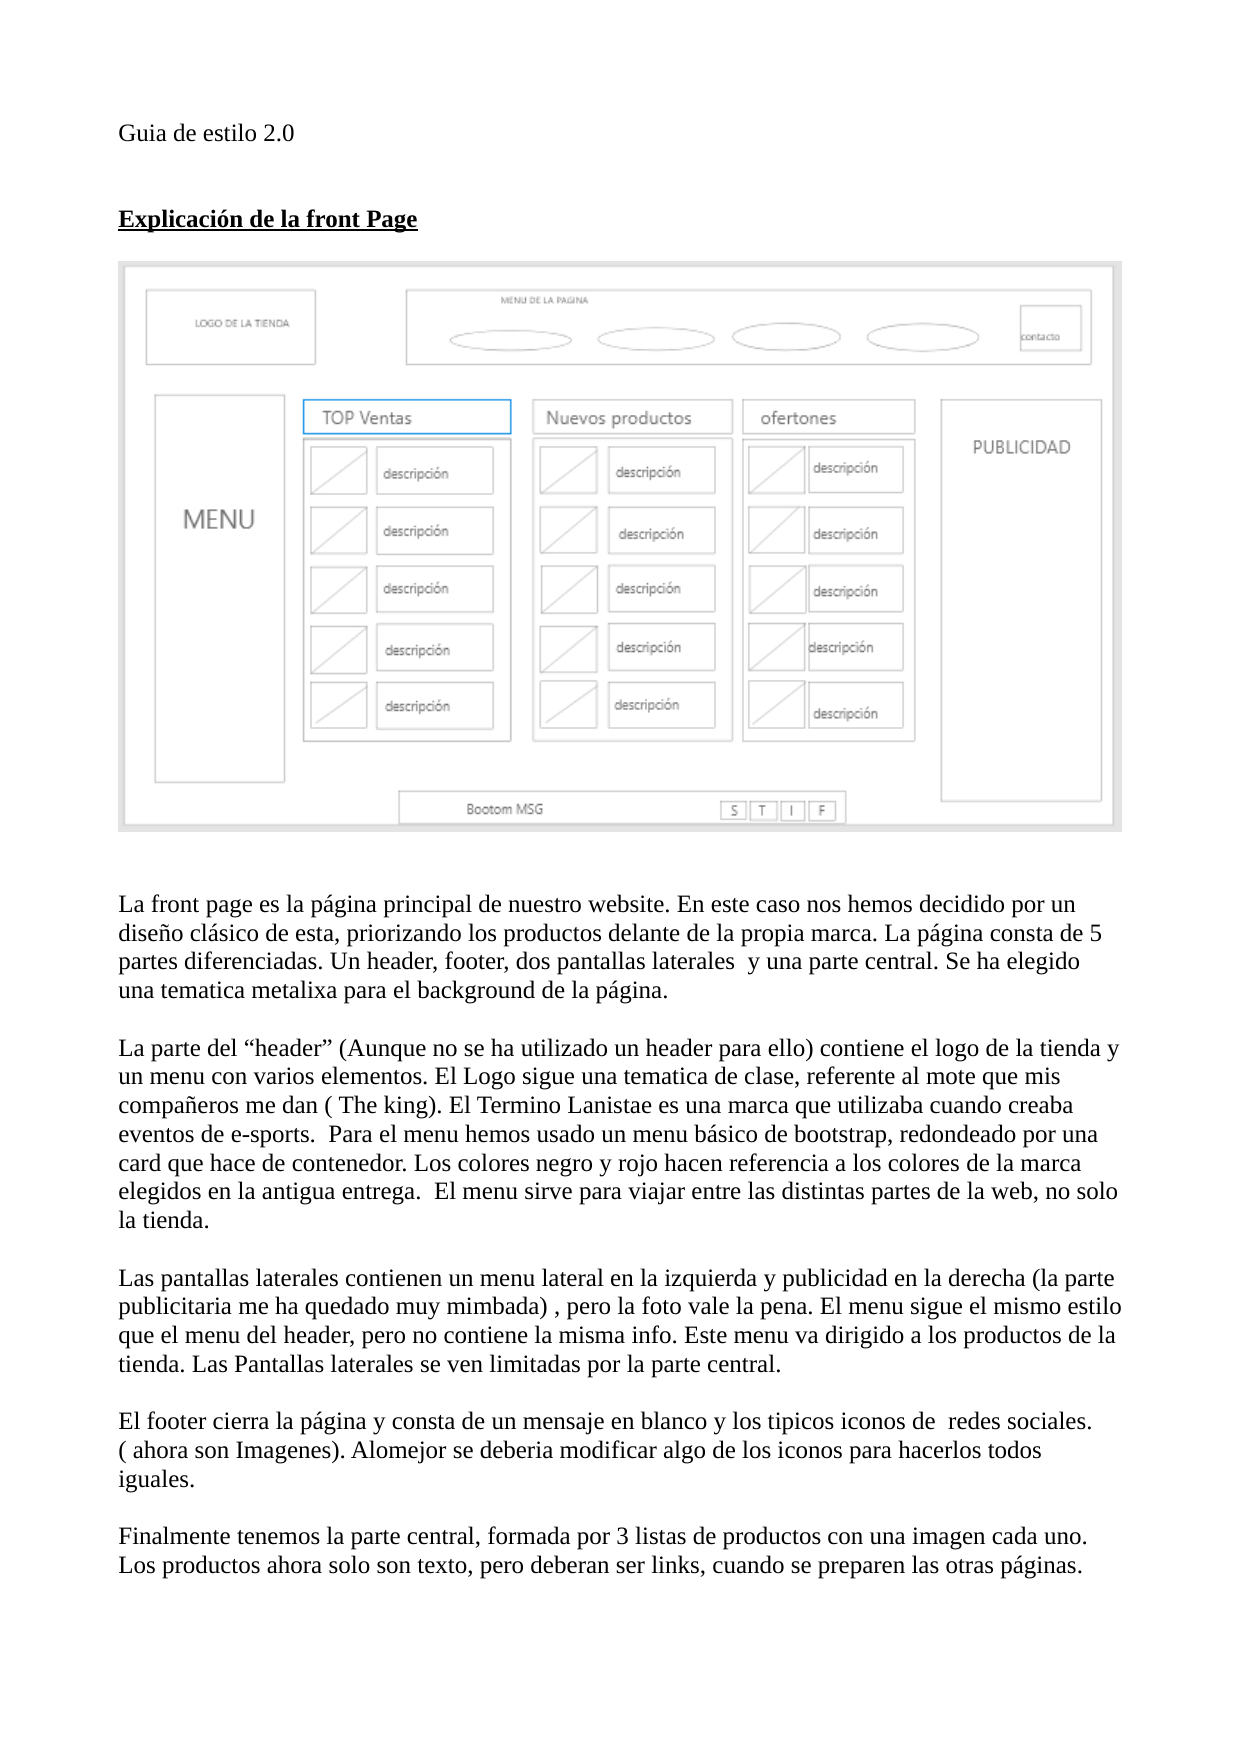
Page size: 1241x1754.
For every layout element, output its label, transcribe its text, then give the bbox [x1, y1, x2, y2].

text La parte del “header” (Aunque no se ha utilizado un header para ello) contiene el logo de la tienda y un menu con varios elementos. El Logo sigue una tematica de clase, referente al mote que mis compañeros me dan ( The king). El Termino Lanistae es una marca que utilizaba cuando creaba eventos de e-sports. Para el menu hemos usado un menu básico de bootstrap, redondeado por una card que hace de contenedor. Los colores negro y rojo hacen referencia a los colores de la marca elegidos en la antigua entrega. El menu sirve para viajar entre las distintas partes de la web, no solo la tienda. [118, 1033, 1122, 1234]
picture [118, 261, 1123, 832]
text La front page es la página principal de nuestro website. En este caso nos hemos decidido por un diseño clásico de esta, priorizando los productos delante de la propia marca. La página consta de 5 partes diferenciadas. Un header, footer, dos pantallas laterales y una parte central. Se ha elegido una tematica metalixa para el background de la página. [118, 889, 1122, 1004]
text Las pantallas laterales contienen un menu lateral en la izquierda y publicidad en la derecha (la parte publicitaria me ha quedado muy mimbada) , pero la foto vale la pena. El menu sigue el mismo estilo que el menu del header, pero no contiene la misma info. Este menu va dirigido a los productos de la tienda. Las Pantallas laterales se ven limitadas por la parte central. [118, 1263, 1122, 1378]
text Guia de estilo 2.0 [118, 118, 1122, 147]
text El footer cierra la página y consta de un mensaje en blanco y los tipicos iconos de redes sociales. ( ahora son Imagenes). Alomejor se deberia modificar algo de los iconos para hacerlos todos iguales. Finalmente tenemos la parte central, formada por 3 listas de productos con una imagen cada uno. Los productos ahora solo son texto, pero deberan ser links, cuando se preparen las otras páginas. [118, 1406, 1122, 1579]
text Explicación de la front Page [118, 204, 1122, 233]
